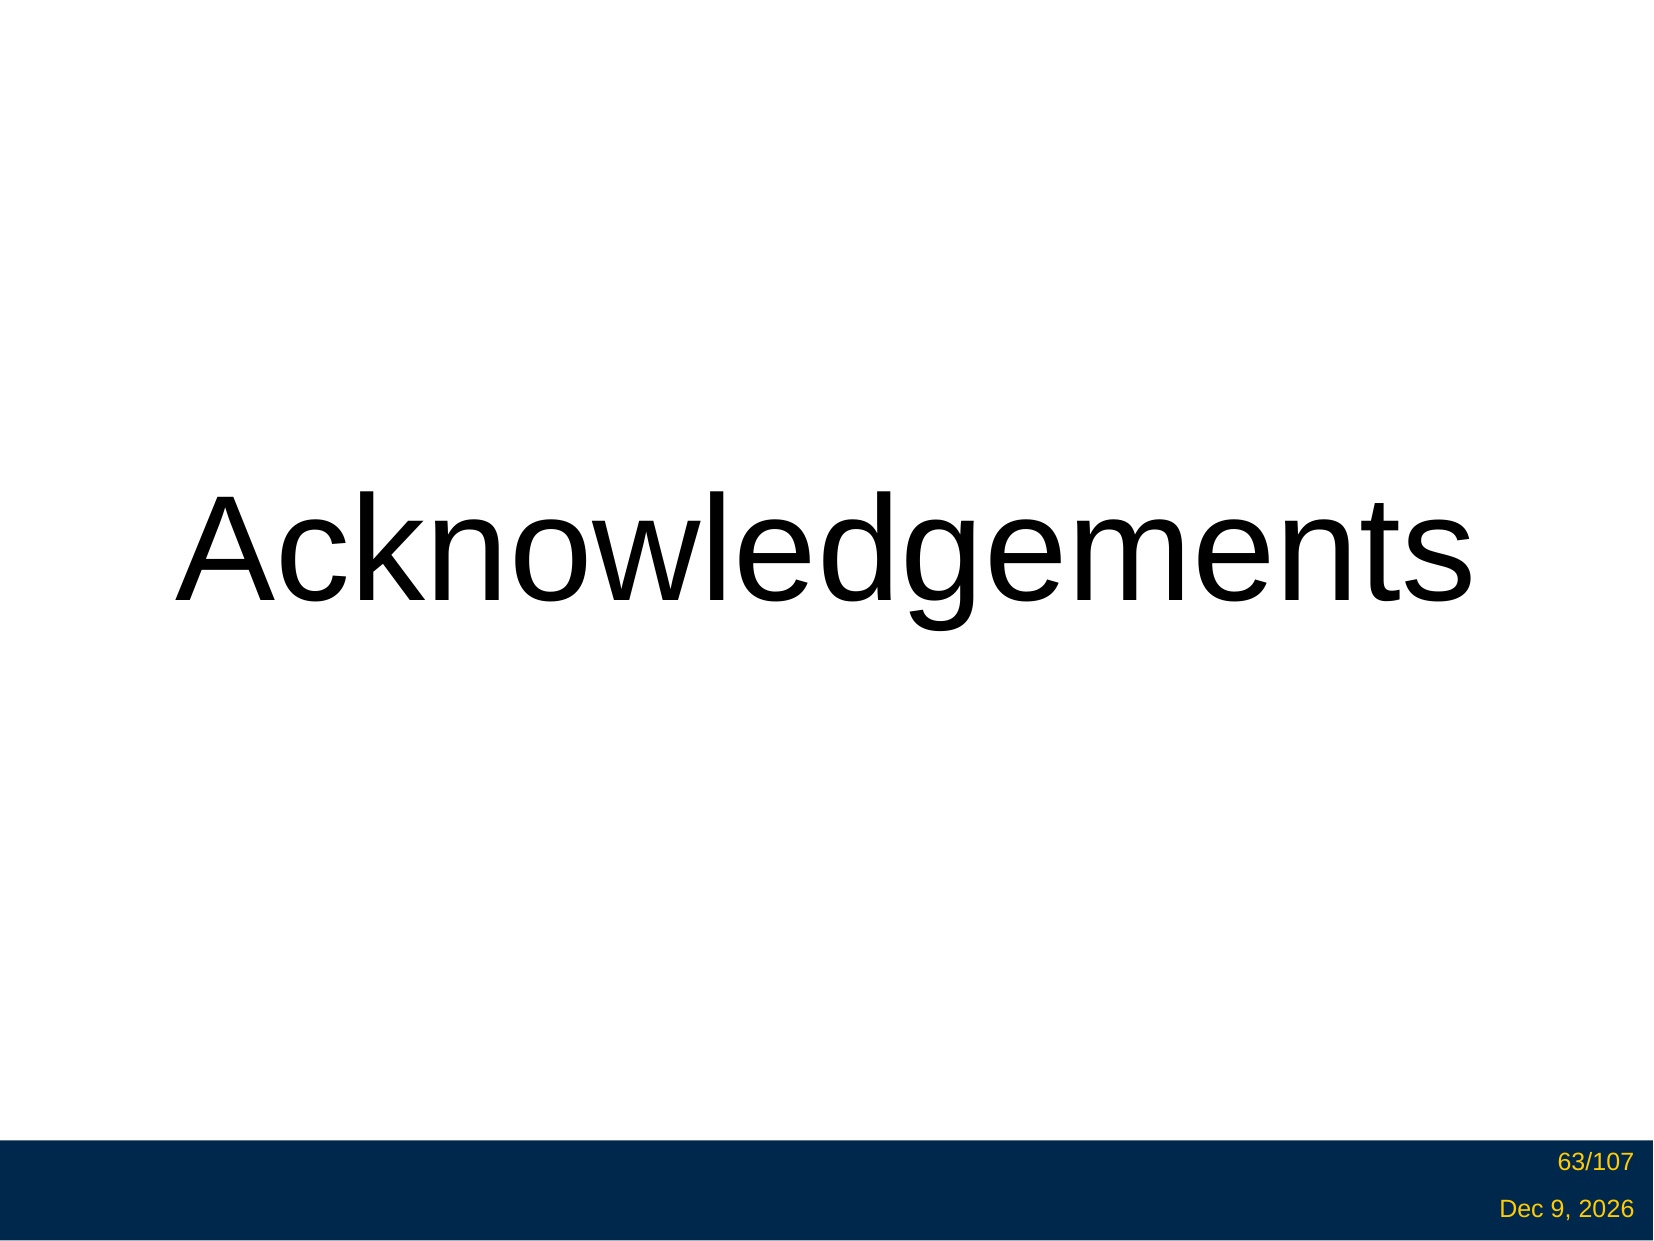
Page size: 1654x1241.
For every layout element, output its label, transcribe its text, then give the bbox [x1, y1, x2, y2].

text_box Acknowledgements [161, 457, 1492, 687]
